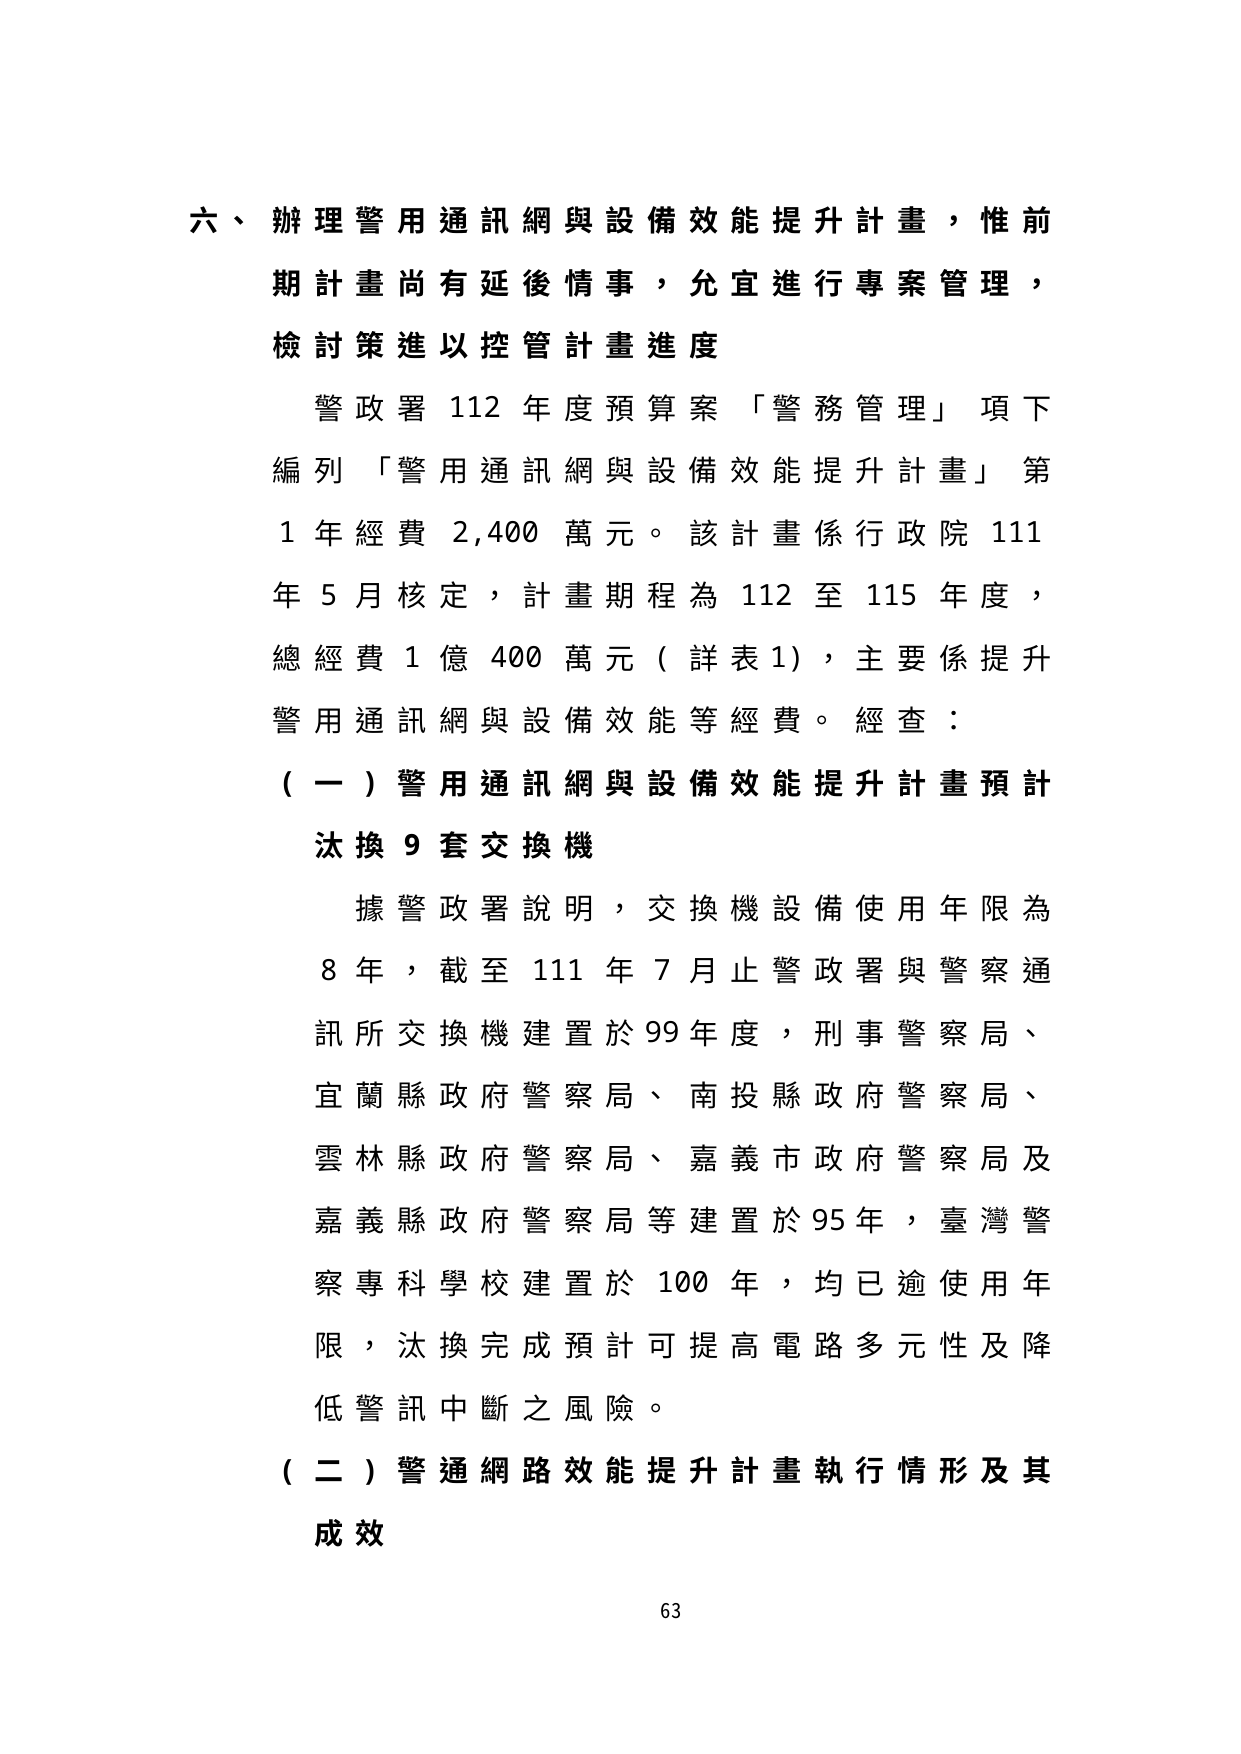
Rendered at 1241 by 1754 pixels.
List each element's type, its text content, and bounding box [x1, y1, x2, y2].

text (二)警通網路效能提升計畫執行情形及其成效 [242, 1427, 1058, 1552]
text 六、辦理警用通訊網與設備效能提升計畫，惟前期計畫尚有延後情事，允宜進行專案管理，檢討策進以控管計畫進度 [183, 177, 1058, 365]
text 警政署112年度預算案「警務管理」項下編列「警用通訊網與設備效能提升計畫」第1年經費2,400萬元。該計畫係行政院111年5月核定，計畫期程為112至115年度，總經費1億400萬元(詳表1)，主要係提升警用通訊網與設備效能等經費。經查： [242, 365, 1058, 740]
text 據警政署說明，交換機設備使用年限為8年，截至111年7月止警政署與警察通訊所交換機建置於99年度，刑事警察局、宜蘭縣政府警察局、南投縣政府警察局、雲林縣政府警察局、嘉義市政府警察局及嘉義縣政府警察局等建置於95年，臺灣警察專科學校建置於100年，均已逾使用年限，汰換完成預計可提高電路多元性及降低警訊中斷之風險。 [271, 865, 1058, 1427]
text (一)警用通訊網與設備效能提升計畫預計汰換9套交換機 [242, 740, 1058, 865]
